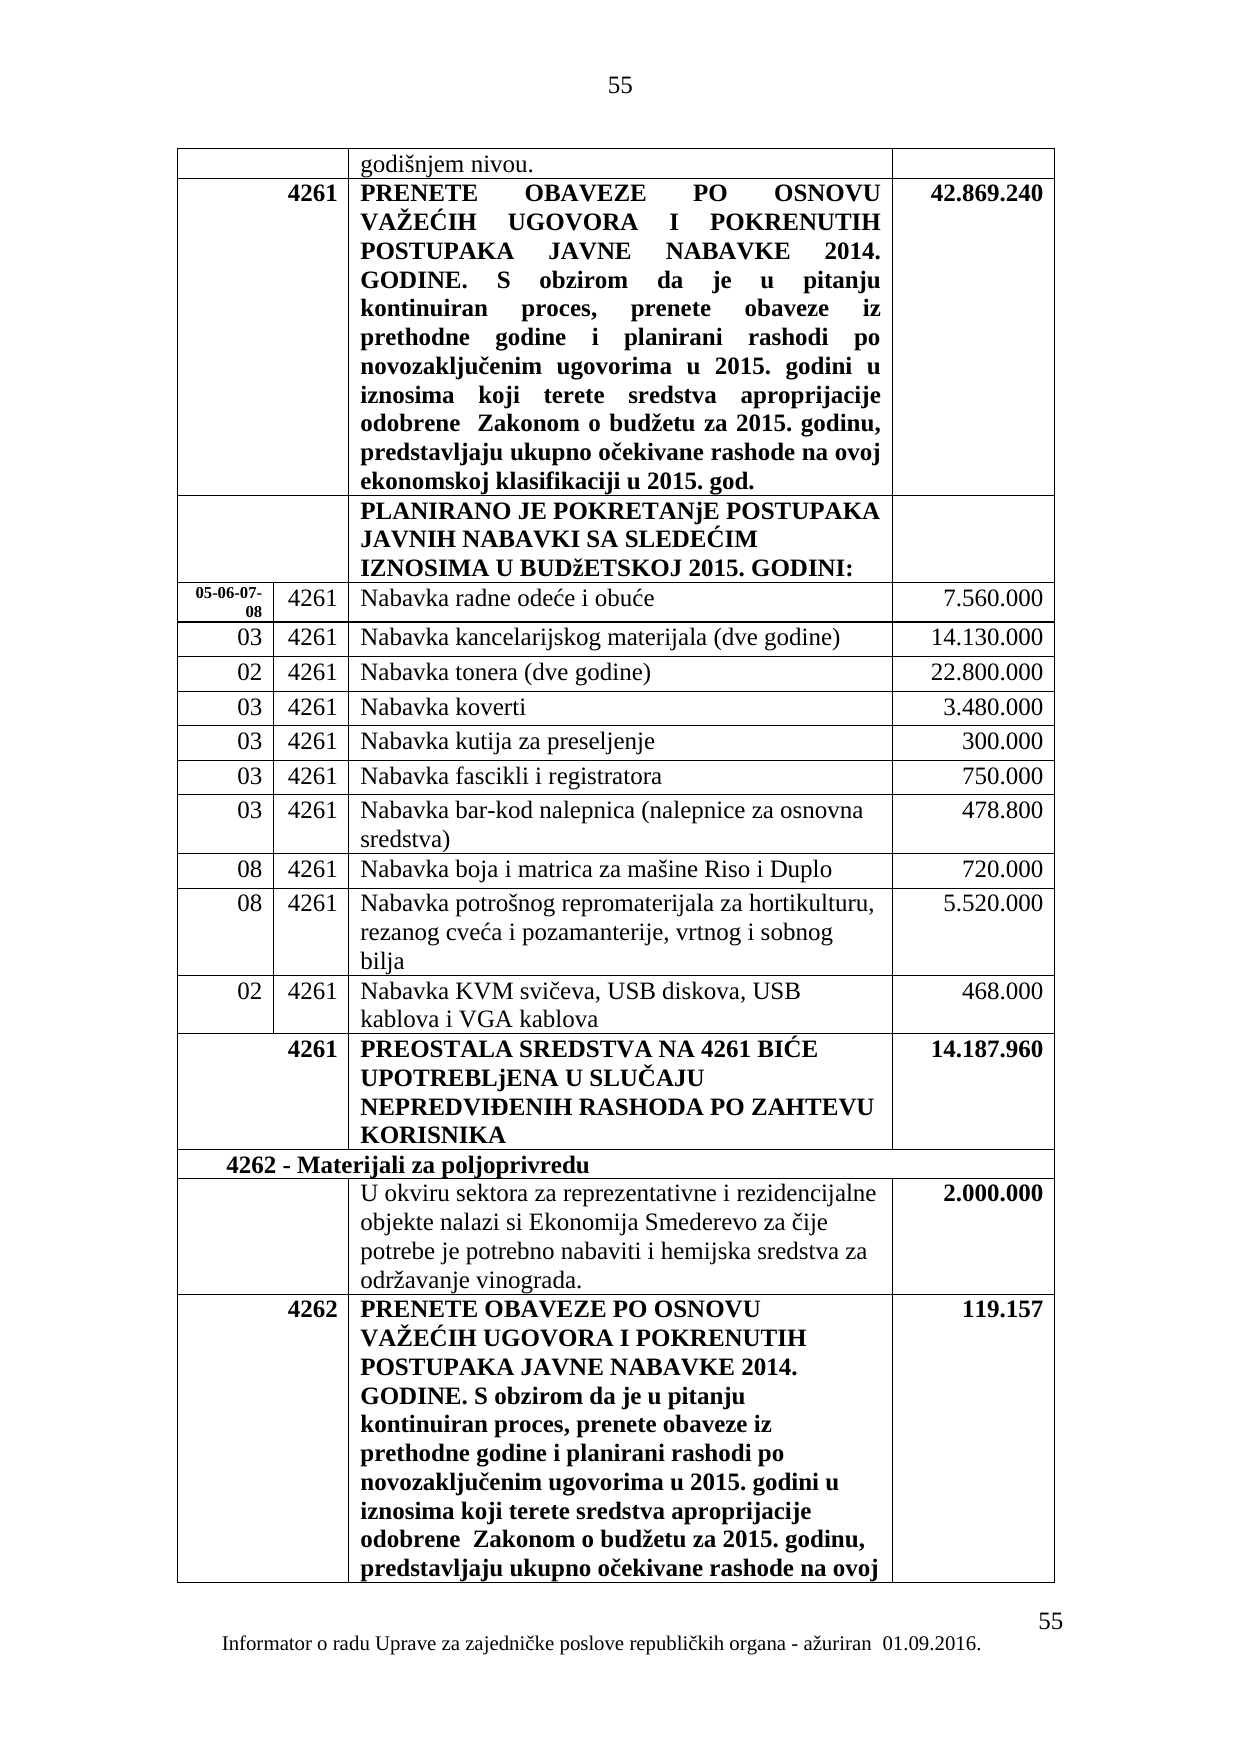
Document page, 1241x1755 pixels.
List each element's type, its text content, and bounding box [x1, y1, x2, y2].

table_cell 03 [178, 692, 273, 725]
table_cell 02 [178, 657, 273, 691]
table_cell 4261 [274, 657, 348, 691]
table_cell 4261 [274, 692, 348, 725]
table_cell Nabavka kancelarijskog materijala (dve godine) [349, 623, 892, 656]
table_cell PREOSTALA SREDSTVA NA 4261 BIĆE UPOTREBLjENA U SLUČAJU NEPREDVIĐENIH RASHODA PO ZAHTEVU KORISNIKA [349, 1034, 892, 1149]
table_cell 4261 [274, 795, 348, 853]
table_cell Nabavka koverti [349, 692, 892, 725]
table_cell 03 [178, 623, 273, 656]
table_cell Nabavka bar-kod nalepnica (nalepnice za osnovna sredstva) [349, 795, 892, 853]
table_cell Nabavka KVM svičeva, USB diskova, USB kablova i VGA kablova [349, 976, 892, 1033]
table_cell 119.157 [893, 1295, 1054, 1582]
table_cell 08 [178, 854, 273, 887]
table_cell 4262 - Materijali za polјoprivredu [178, 1150, 1054, 1177]
table_cell Nabavka kutija za preselјenje [349, 726, 892, 760]
table_cell 7.560.000 [893, 583, 1054, 621]
table_cell PRENETE OBAVEZE PO OSNOVU VAŽEĆIH UGOVORA I POKRENUTIH POSTUPAKA JAVNE NABAVKE 2014. GODINE. S obzirom da je u pitanju kontinuiran proces, prenete obaveze iz prethodne godine i planirani rashodi po novozaklјučenim ugovorima u 2015. godini u iznosima koji terete sredstva aproprijacije odobrene Zakonom o budžetu za 2015. godinu, predstavlјaju ukupno očekivane rashode na ovoj [349, 1295, 892, 1582]
table_cell 4261 [178, 1034, 348, 1149]
table_cell 05-06-07-08 [178, 583, 273, 621]
table_cell 02 [178, 976, 273, 1033]
table_cell Nabavka tonera (dve godine) [349, 657, 892, 691]
table_cell 3.480.000 [893, 692, 1054, 725]
table_cell 4261 [274, 726, 348, 760]
table_cell 22.800.000 [893, 657, 1054, 691]
table_cell 42.869.240 [893, 179, 1054, 495]
table_cell PRENETE OBAVEZE PO OSNOVU VAŽEĆIH UGOVORA I POKRENUTIH POSTUPAKA JAVNE NABAVKE 2014. GODINE. S obzirom da je u pitanju kontinuiran proces, prenete obaveze iz prethodne godine i planirani rashodi po novozaklјučenim ugovorima u 2015. godini u iznosima koji terete sredstva aproprijacije odobrene Zakonom o budžetu za 2015. godinu, predstavlјaju ukupno očekivane rashode na ovoj ekonomskoj klasifikaciji u 2015. god. [349, 179, 892, 495]
table_cell 03 [178, 761, 273, 794]
table_cell 4261 [274, 854, 348, 887]
table_cell 4261 [274, 583, 348, 621]
table_cell Nabavka boja i matrica za mašine Riso i Duplo [349, 854, 892, 887]
table_cell godišnjem nivou. [349, 149, 892, 177]
table_cell [178, 496, 348, 582]
table_cell 4261 [274, 761, 348, 794]
table_cell 4261 [274, 889, 348, 975]
table_cell 08 [178, 889, 273, 975]
table_cell 14.130.000 [893, 623, 1054, 656]
table_cell [893, 496, 1054, 582]
table_cell 2.000.000 [893, 1179, 1054, 1293]
table_cell 4261 [274, 976, 348, 1033]
table_cell 5.520.000 [893, 889, 1054, 975]
table_cell U okviru sektora za reprezentativne i rezidencijalne objekte nalazi si Ekonomija Smederevo za čije potrebe je potrebno nabaviti i hemijska sredstva za održavanje vinograda. [349, 1179, 892, 1293]
table_cell 300.000 [893, 726, 1054, 760]
table_cell 720.000 [893, 854, 1054, 887]
table_cell 03 [178, 726, 273, 760]
table_cell Nabavka fascikli i registratora [349, 761, 892, 794]
table_cell Nabavka potrošnog repromaterijala za hortikulturu, rezanog cveća i pozamanterije, vrtnog i sobnog bilјa [349, 889, 892, 975]
table_cell [893, 149, 1054, 177]
table_cell Nabavka radne odeće i obuće [349, 583, 892, 621]
table_cell 468.000 [893, 976, 1054, 1033]
table_cell 4262 [178, 1295, 348, 1582]
table_cell PLANIRANO JE POKRETANјE POSTUPAKA JAVNIH NABAVKI SA SLEDEĆIM IZNOSIMA U BUDžETSKOJ 2015. GODINI: [349, 496, 892, 582]
table_cell [178, 149, 348, 177]
table_cell 14.187.960 [893, 1034, 1054, 1149]
table_cell 03 [178, 795, 273, 853]
table_cell 4261 [274, 623, 348, 656]
table_cell [178, 1179, 348, 1293]
table_cell 478.800 [893, 795, 1054, 853]
table_cell 4261 [178, 179, 348, 495]
table_cell 750.000 [893, 761, 1054, 794]
